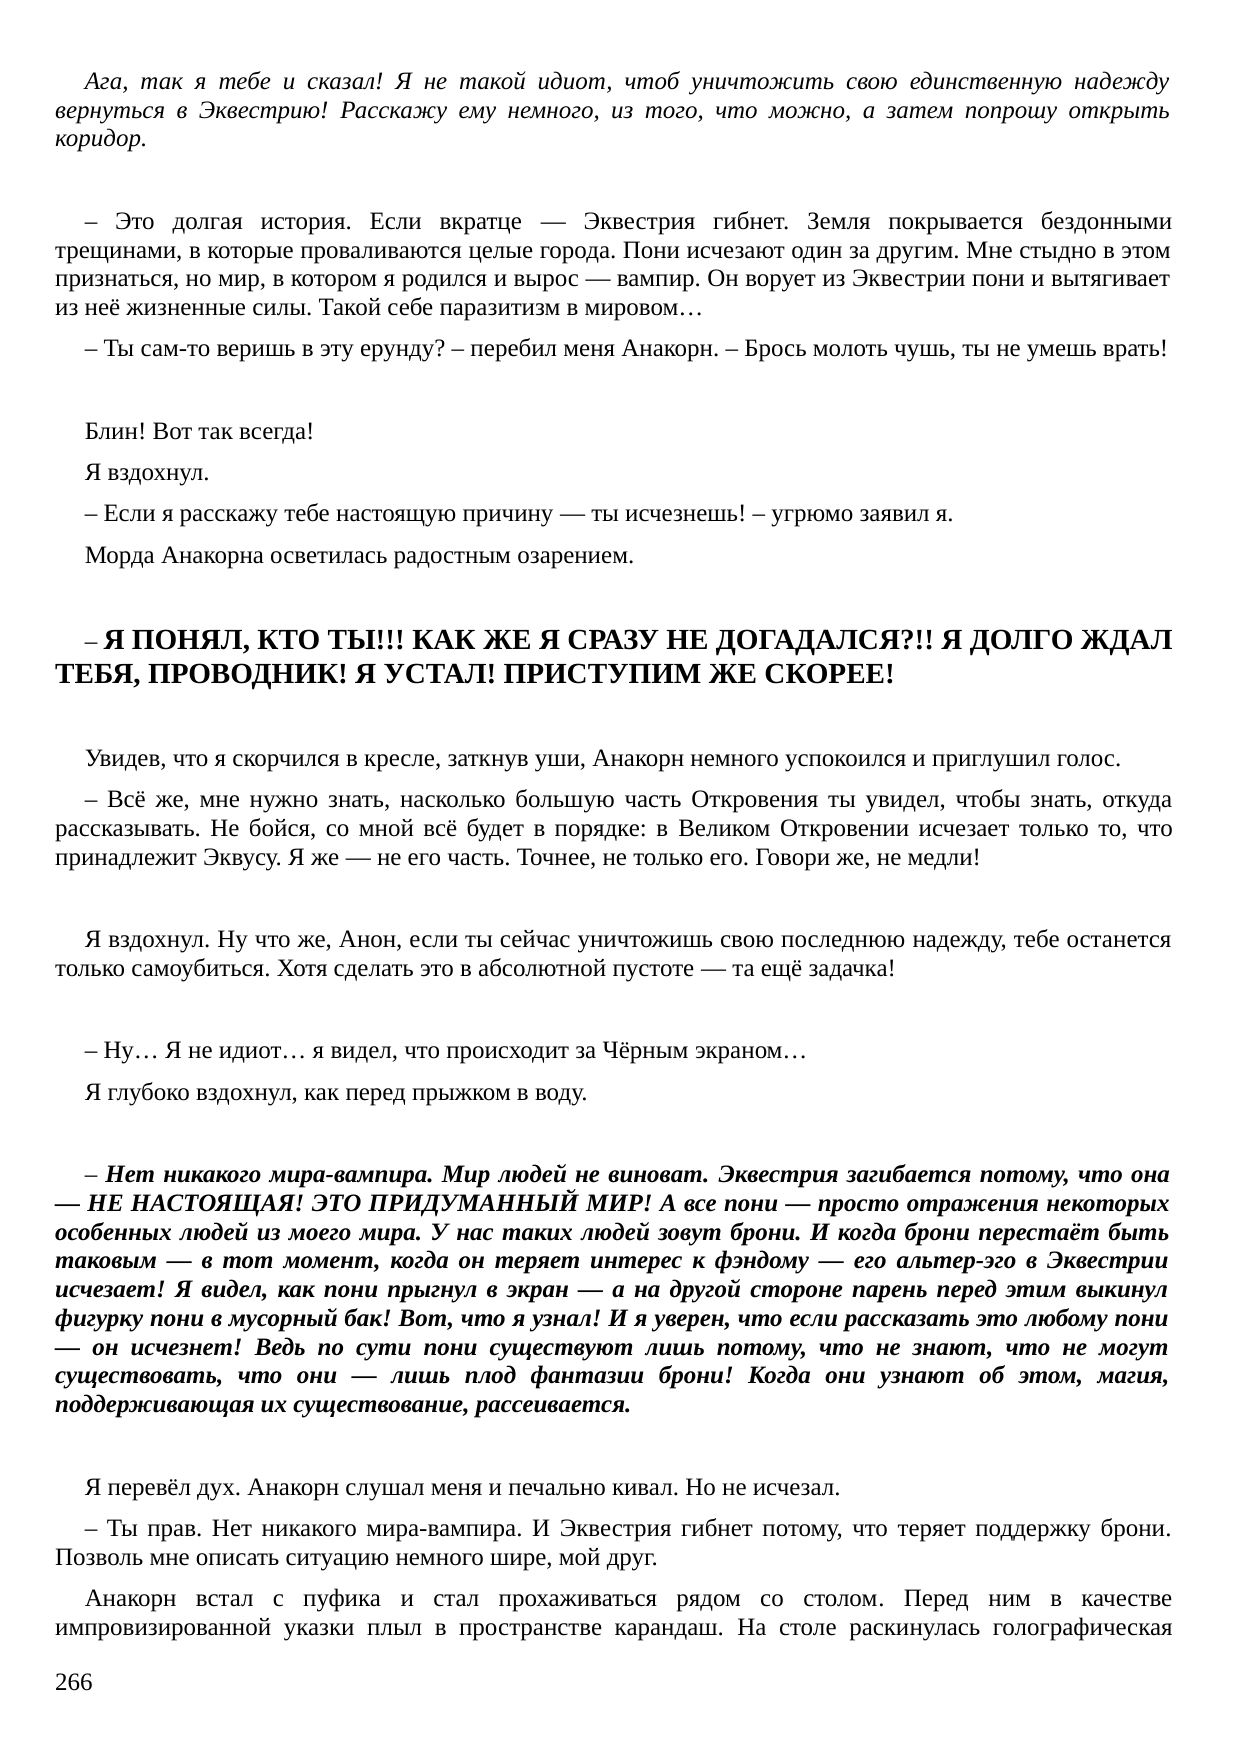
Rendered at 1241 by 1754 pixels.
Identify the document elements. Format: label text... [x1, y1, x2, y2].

text Я глубоко вздохнул, как перед прыжком в воду. [55, 1077, 1173, 1106]
text – Всё же, мне нужно знать, насколько большую часть Откровения ты увидел, чтобы знать, откуда рассказывать. Не бойся, со мной всё будет в порядке: в Великом Откровении исчезает только то, что принадлежит Эквусу. Я же — не его часть. Точнее, не только его. Говори же, не медли! [55, 784, 1173, 871]
text Блин! Вот так всегда! [55, 416, 1173, 445]
text – Ты сам-то веришь в эту ерунду? – перебил меня Анакорн. – Брось молоть чушь, ты не умешь врать! [55, 333, 1173, 362]
text Ага, так я тебе и сказал! Я не такой идиот, чтоб уничтожить свою единственную надежду вернуться в Эквестрию! Расскажу ему немного, из того, что можно, а затем попрошу открыть коридор. [55, 66, 1173, 152]
text Я вздохнул. [55, 457, 1173, 486]
text Я вздохнул. Ну что же, Анон, если ты сейчас уничтожишь свою последнюю надежду, тебе останется только самоубиться. Хотя сделать это в абсолютной пустоте — та ещё задачка! [55, 924, 1173, 982]
text – Это долгая история. Если вкратце — Эквестрия гибнет. Земля покрывается бездонными трещинами, в которые проваливаются целые города. Пони исчезают один за другим. Мне стыдно в этом признаться, но мир, в котором я родился и вырос — вампир. Он ворует из Эквестрии пони и вытягивает из неё жизненные силы. Такой себе паразитизм в мировом… [55, 206, 1173, 321]
text – Я ПОНЯЛ, КТО ТЫ!!! КАК ЖЕ Я СРАЗУ НЕ ДОГАДАЛСЯ?!! Я ДОЛГО ЖДАЛ ТЕБЯ, ПРОВОДНИК! Я УСТАЛ! ПРИСТУПИМ ЖЕ СКОРЕЕ! [55, 622, 1173, 689]
text Увидев, что я скорчился в кресле, заткнув уши, Анакорн немного успокоился и приглушил голос. [55, 743, 1173, 772]
text Морда Анакорна осветилась радостным озарением. [55, 540, 1173, 568]
text – Ты прав. Нет никакого мира-вампира. И Эквестрия гибнет потому, что теряет поддержку брони. Позволь мне описать ситуацию немного шире, мой друг. [55, 1513, 1173, 1571]
text – Нет никакого мира-вампира. Мир людей не виноват. Эквестрия загибается потому, что она — НЕ НАСТОЯЩАЯ! ЭТО ПРИДУМАННЫЙ МИР! А все пони — просто отражения некоторых особенных людей из моего мира. У нас таких людей зовут брони. И когда брони перестаёт быть таковым — в тот момент, когда он теряет интерес к фэндому — его альтер-эго в Эквестрии исчезает! Я видел, как пони прыгнул в экран — а на другой стороне парень перед этим выкинул фигурку пони в мусорный бак! Вот, что я узнал! И я уверен, что если рассказать это любому пони — он исчезнет! Ведь по сути пони существуют лишь потому, что не знают, что не могут существовать, что они — лишь плод фантазии брони! Когда они узнают об этом, магия, поддерживающая их существование, рассеивается. [55, 1159, 1173, 1418]
text Я перевёл дух. Анакорн слушал меня и печально кивал. Но не исчезал. [55, 1472, 1173, 1501]
text Анакорн встал с пуфика и стал прохаживаться рядом со столом. Перед ним в качестве импровизированной указки плыл в пространстве карандаш. На столе раскинулась голографическая [55, 1583, 1173, 1641]
text – Ну… Я не идиот… я видел, что происходит за Чёрным экраном… [55, 1036, 1173, 1064]
text – Если я расскажу тебе настоящую причину — ты исчезнешь! – угрюмо заявил я. [55, 498, 1173, 527]
